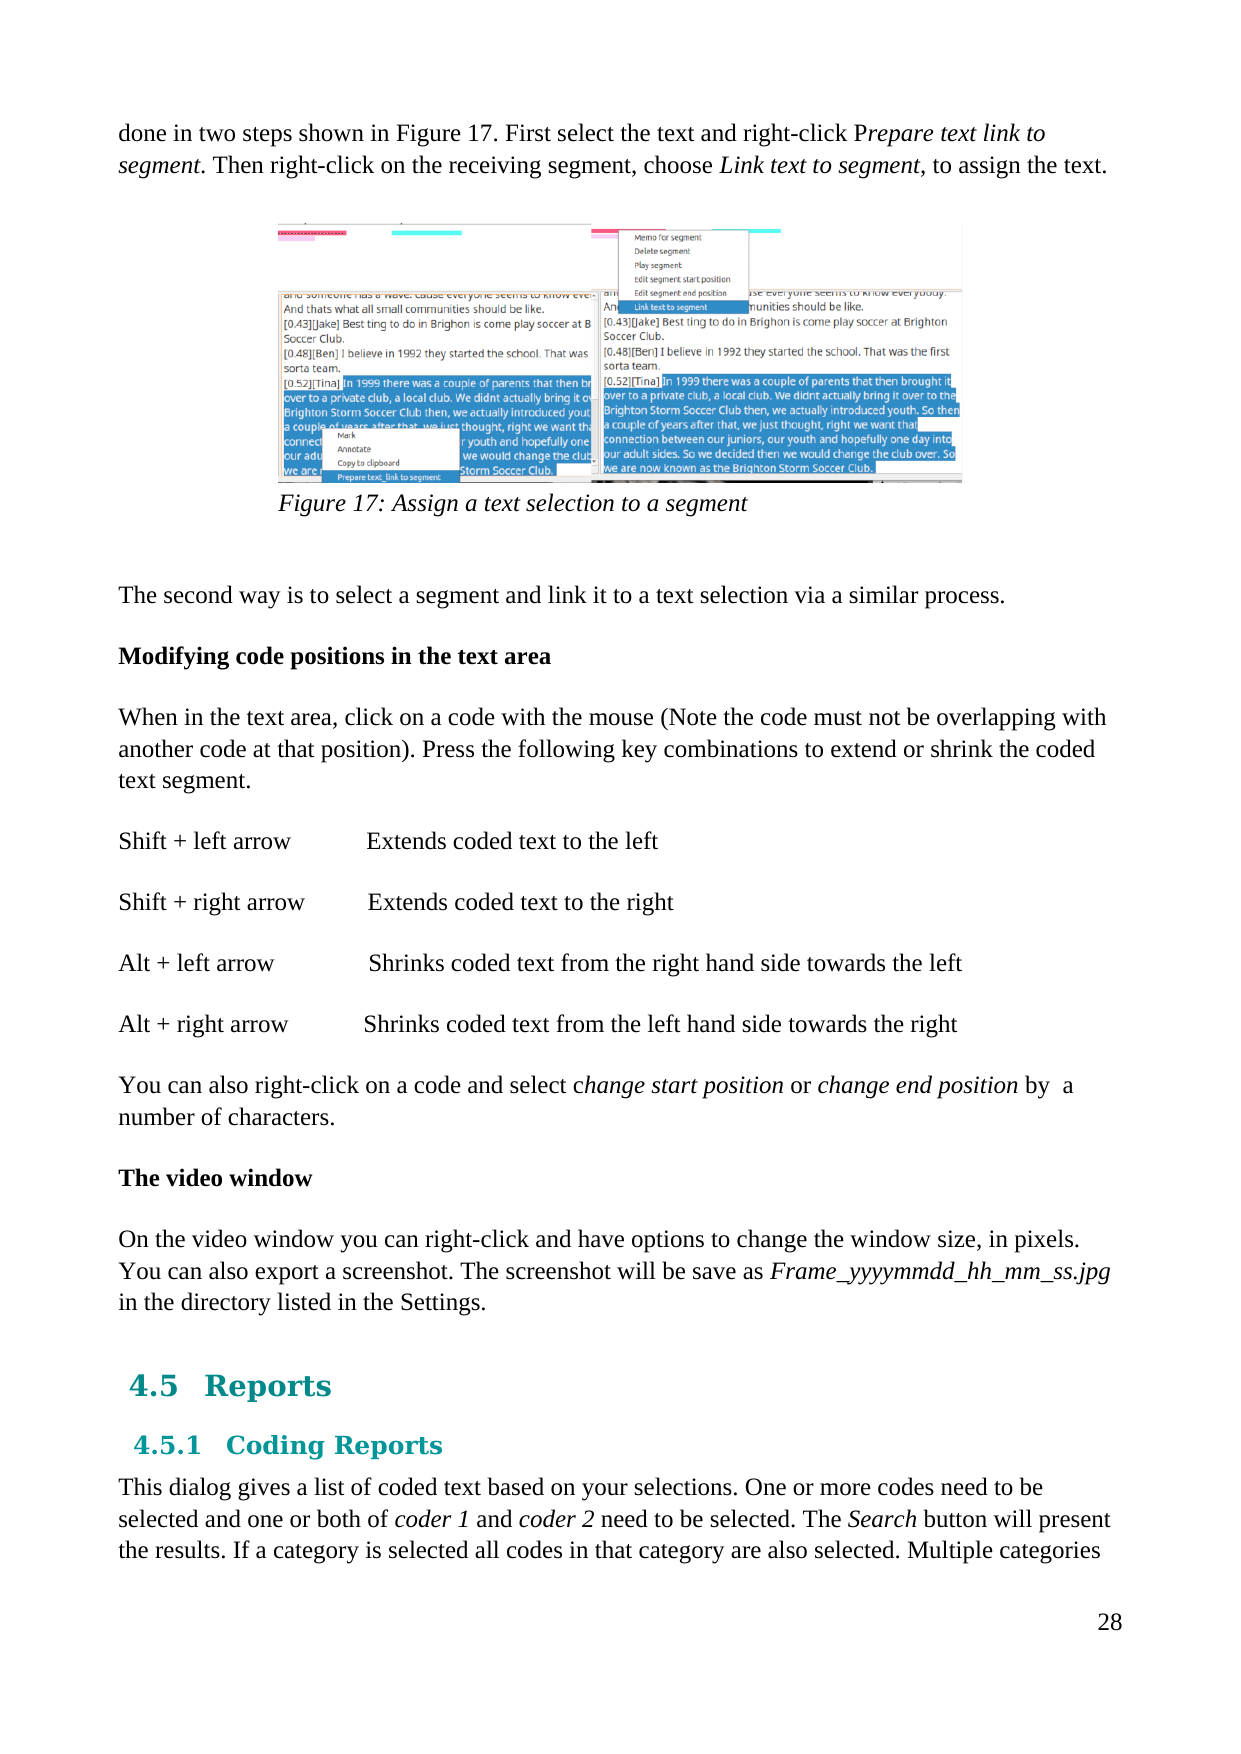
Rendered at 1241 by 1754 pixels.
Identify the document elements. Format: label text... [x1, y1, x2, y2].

text Modifying code positions in the text area [118, 641, 1122, 670]
text Alt + right arrow Shrinks coded text from the left hand side towards the right [118, 1009, 1122, 1038]
picture [278, 223, 963, 483]
subtitle Coding Reports [124, 1431, 1122, 1460]
text done in two steps shown in Figure 17. First select the text and right-click Prepare text link to segment. Then right-click on the receiving segment, choose Link text to segment, to assign the text. [118, 118, 1122, 178]
text You can also right-click on a code and select change start position or change end position by a number of characters. [118, 1071, 1122, 1131]
text Shift + left arrow Extends coded text to the left [118, 826, 1122, 855]
text The video window [118, 1163, 1122, 1192]
text The second way is to select a segment and link it to a text selection via a similar process. [118, 580, 1122, 609]
text On the video window you can right-click and have options to change the window size, in pixels. You can also export a screenshot. The screenshot will be save as Frame_yyyymmdd_hh_mm_ss.jpg in the directory listed in the Settings. [118, 1224, 1122, 1316]
text When in the text area, click on a code with the mouse (Note the code must not be overlapping with another code at that position). Press the following key combinations to extend or shrink the coded text segment. [118, 702, 1122, 794]
text Shift + right arrow Extends coded text to the right [118, 887, 1122, 916]
text Figure 17: Assign a text selection to a segment [278, 483, 962, 516]
text Alt + left arrow Shrinks coded text from the right hand side towards the left [118, 948, 1122, 977]
text This dialog gives a list of coded text based on your selections. One or more codes need to be selected and one or both of coder 1 and coder 2 need to be selected. The Search button will present the results. If a category is selected all codes in that category are also selected. Multiple categories [118, 1472, 1122, 1564]
subtitle Reports [118, 1369, 1122, 1403]
